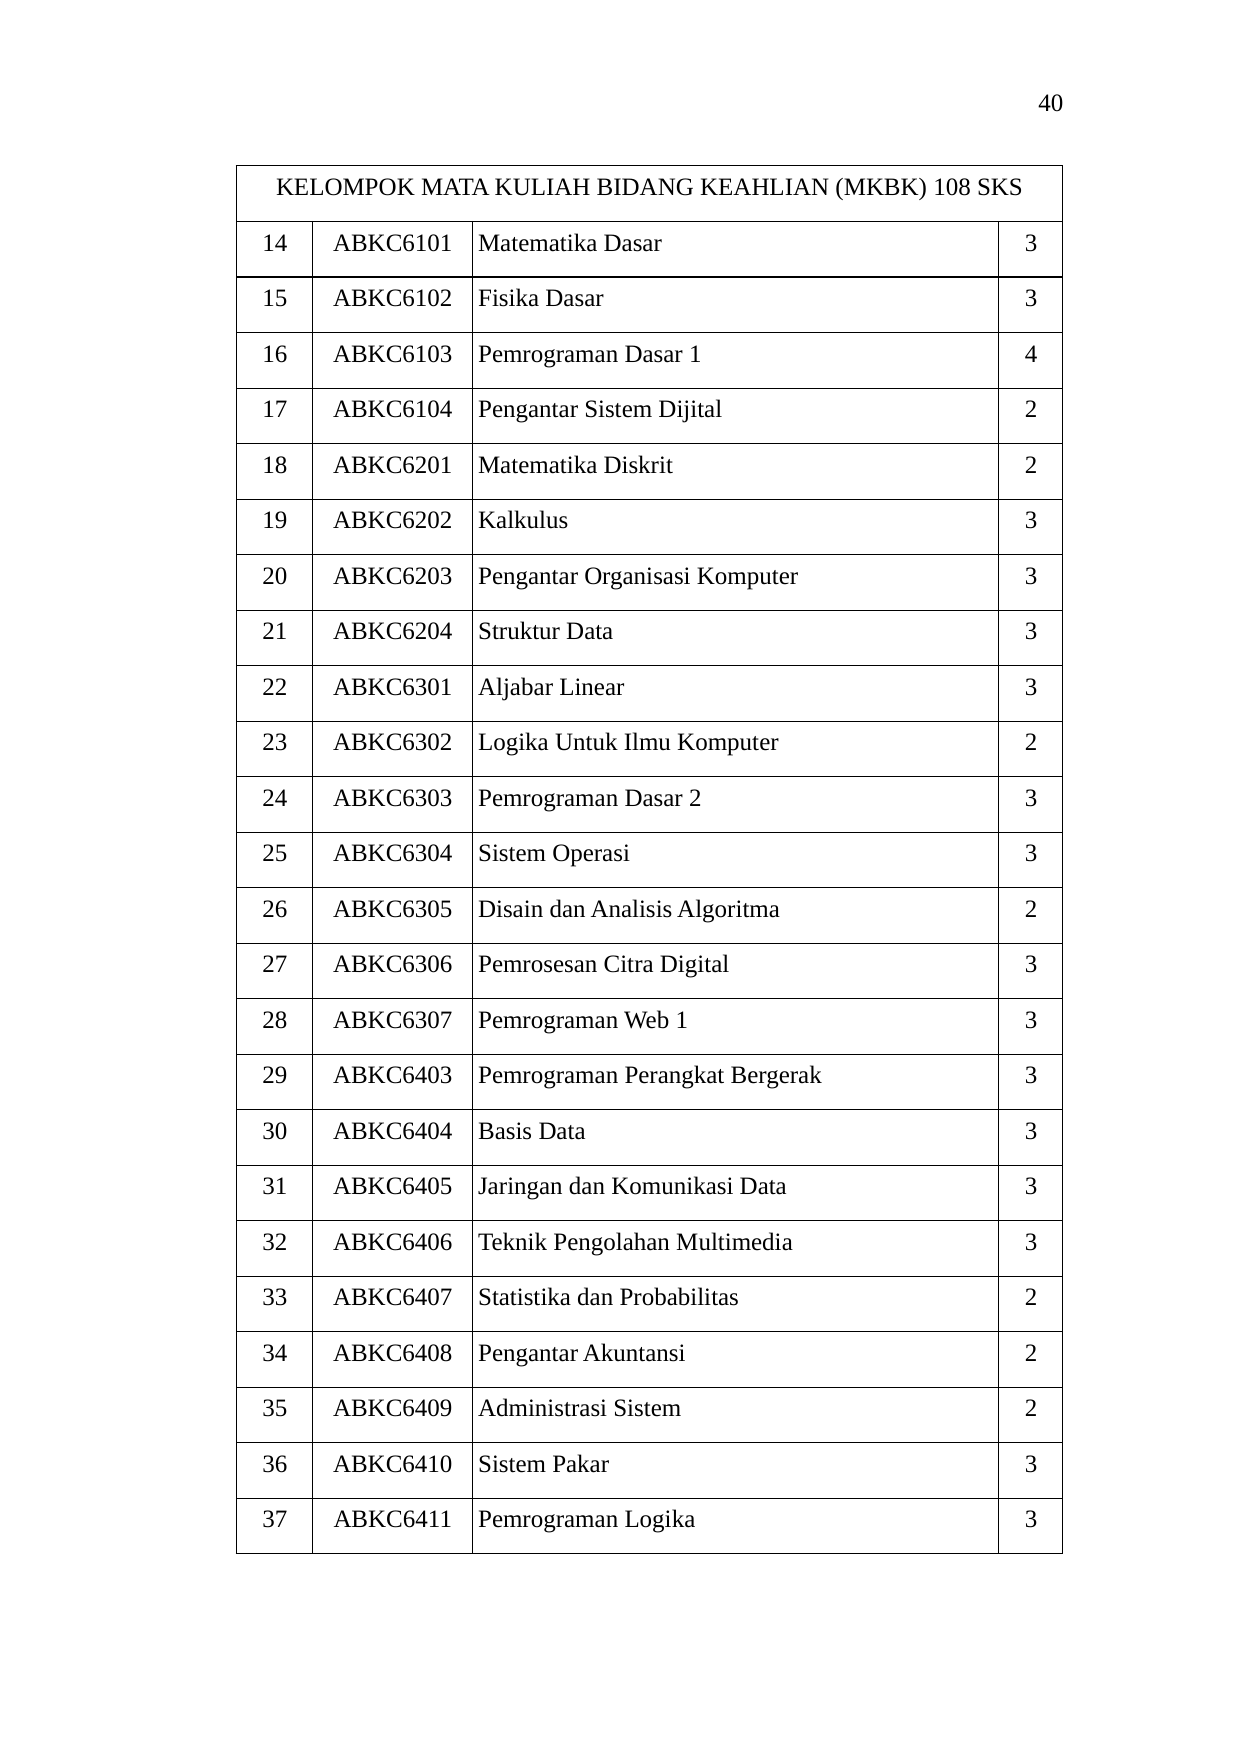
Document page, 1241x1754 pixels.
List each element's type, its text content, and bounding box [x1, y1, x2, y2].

table_cell 3 [999, 1166, 1062, 1220]
table_cell ABKC6202 [313, 500, 472, 554]
table_cell 2 [999, 722, 1062, 776]
table_cell ABKC6407 [313, 1277, 472, 1331]
table_cell 27 [237, 944, 312, 998]
table_cell 2 [999, 1332, 1062, 1387]
table_cell Logika Untuk Ilmu Komputer [473, 722, 998, 776]
table_cell ABKC6201 [313, 444, 472, 498]
table_cell ABKC6302 [313, 722, 472, 776]
table_cell 4 [999, 333, 1062, 387]
table_cell 19 [237, 500, 312, 554]
table_cell 37 [237, 1499, 312, 1553]
table_cell 3 [999, 833, 1062, 887]
table_cell 29 [237, 1055, 312, 1109]
table_cell 3 [999, 1499, 1062, 1553]
table_cell ABKC6104 [313, 389, 472, 443]
table_cell ABKC6405 [313, 1166, 472, 1220]
table_cell Fisika Dasar [473, 278, 998, 332]
table_cell Sistem Pakar [473, 1443, 998, 1498]
table_cell ABKC6307 [313, 999, 472, 1054]
table_cell Pemrograman Web 1 [473, 999, 998, 1054]
table_cell ABKC6404 [313, 1110, 472, 1165]
table_cell Pemrograman Logika [473, 1499, 998, 1553]
table_cell ABKC6103 [313, 333, 472, 387]
table_cell Disain dan Analisis Algoritma [473, 888, 998, 943]
table_cell Jaringan dan Komunikasi Data [473, 1166, 998, 1220]
table_cell 3 [999, 777, 1062, 832]
table_cell 21 [237, 611, 312, 665]
table_cell 3 [999, 1110, 1062, 1165]
table_cell 26 [237, 888, 312, 943]
table_cell 3 [999, 1221, 1062, 1276]
table_cell 33 [237, 1277, 312, 1331]
table_cell 20 [237, 555, 312, 609]
table_cell 23 [237, 722, 312, 776]
table_cell ABKC6410 [313, 1443, 472, 1498]
table_cell Administrasi Sistem [473, 1388, 998, 1442]
table_cell ABKC6403 [313, 1055, 472, 1109]
table_cell 36 [237, 1443, 312, 1498]
table_cell ABKC6303 [313, 777, 472, 832]
table_cell ABKC6409 [313, 1388, 472, 1442]
table_cell 34 [237, 1332, 312, 1387]
table_cell ABKC6408 [313, 1332, 472, 1387]
table_cell ABKC6306 [313, 944, 472, 998]
table_cell 3 [999, 222, 1062, 276]
table_cell 22 [237, 666, 312, 721]
table_cell 2 [999, 1388, 1062, 1442]
table_cell ABKC6304 [313, 833, 472, 887]
table_cell 35 [237, 1388, 312, 1442]
table_cell Pemrosesan Citra Digital [473, 944, 998, 998]
table_cell Pengantar Sistem Dijital [473, 389, 998, 443]
table_cell 14 [237, 222, 312, 276]
table_cell Pengantar Akuntansi [473, 1332, 998, 1387]
table_cell Sistem Operasi [473, 833, 998, 887]
table_cell Pengantar Organisasi Komputer [473, 555, 998, 609]
table_cell ABKC6101 [313, 222, 472, 276]
table_cell 28 [237, 999, 312, 1054]
table_cell 3 [999, 944, 1062, 998]
table_cell 24 [237, 777, 312, 832]
table_cell 3 [999, 611, 1062, 665]
table_cell Aljabar Linear [473, 666, 998, 721]
table_cell 18 [237, 444, 312, 498]
table_cell Matematika Dasar [473, 222, 998, 276]
table_cell Pemrograman Dasar 2 [473, 777, 998, 832]
table_cell 3 [999, 1055, 1062, 1109]
table_cell 25 [237, 833, 312, 887]
table_cell ABKC6411 [313, 1499, 472, 1553]
table_cell ABKC6406 [313, 1221, 472, 1276]
table_cell Basis Data [473, 1110, 998, 1165]
table_cell 16 [237, 333, 312, 387]
table_cell 3 [999, 500, 1062, 554]
table_cell 15 [237, 278, 312, 332]
table_cell 3 [999, 666, 1062, 721]
table_cell Kalkulus [473, 500, 998, 554]
table_cell 2 [999, 444, 1062, 498]
table_cell ABKC6203 [313, 555, 472, 609]
table_cell 30 [237, 1110, 312, 1165]
table_cell KELOMPOK MATA KULIAH BIDANG KEAHLIAN (MKBK) 108 SKS [237, 166, 1062, 221]
table_cell ABKC6102 [313, 278, 472, 332]
table_cell 2 [999, 389, 1062, 443]
table_cell Struktur Data [473, 611, 998, 665]
table_cell Teknik Pengolahan Multimedia [473, 1221, 998, 1276]
table_cell 31 [237, 1166, 312, 1220]
table_cell 2 [999, 1277, 1062, 1331]
table_cell ABKC6204 [313, 611, 472, 665]
table_cell 3 [999, 999, 1062, 1054]
table_cell ABKC6301 [313, 666, 472, 721]
table_cell 17 [237, 389, 312, 443]
table_cell Pemrograman Perangkat Bergerak [473, 1055, 998, 1109]
table_cell 3 [999, 278, 1062, 332]
table_cell Statistika dan Probabilitas [473, 1277, 998, 1331]
table_cell Matematika Diskrit [473, 444, 998, 498]
table_cell 32 [237, 1221, 312, 1276]
table_cell Pemrograman Dasar 1 [473, 333, 998, 387]
table_cell 3 [999, 555, 1062, 609]
table_cell ABKC6305 [313, 888, 472, 943]
table_cell 2 [999, 888, 1062, 943]
table_cell 3 [999, 1443, 1062, 1498]
